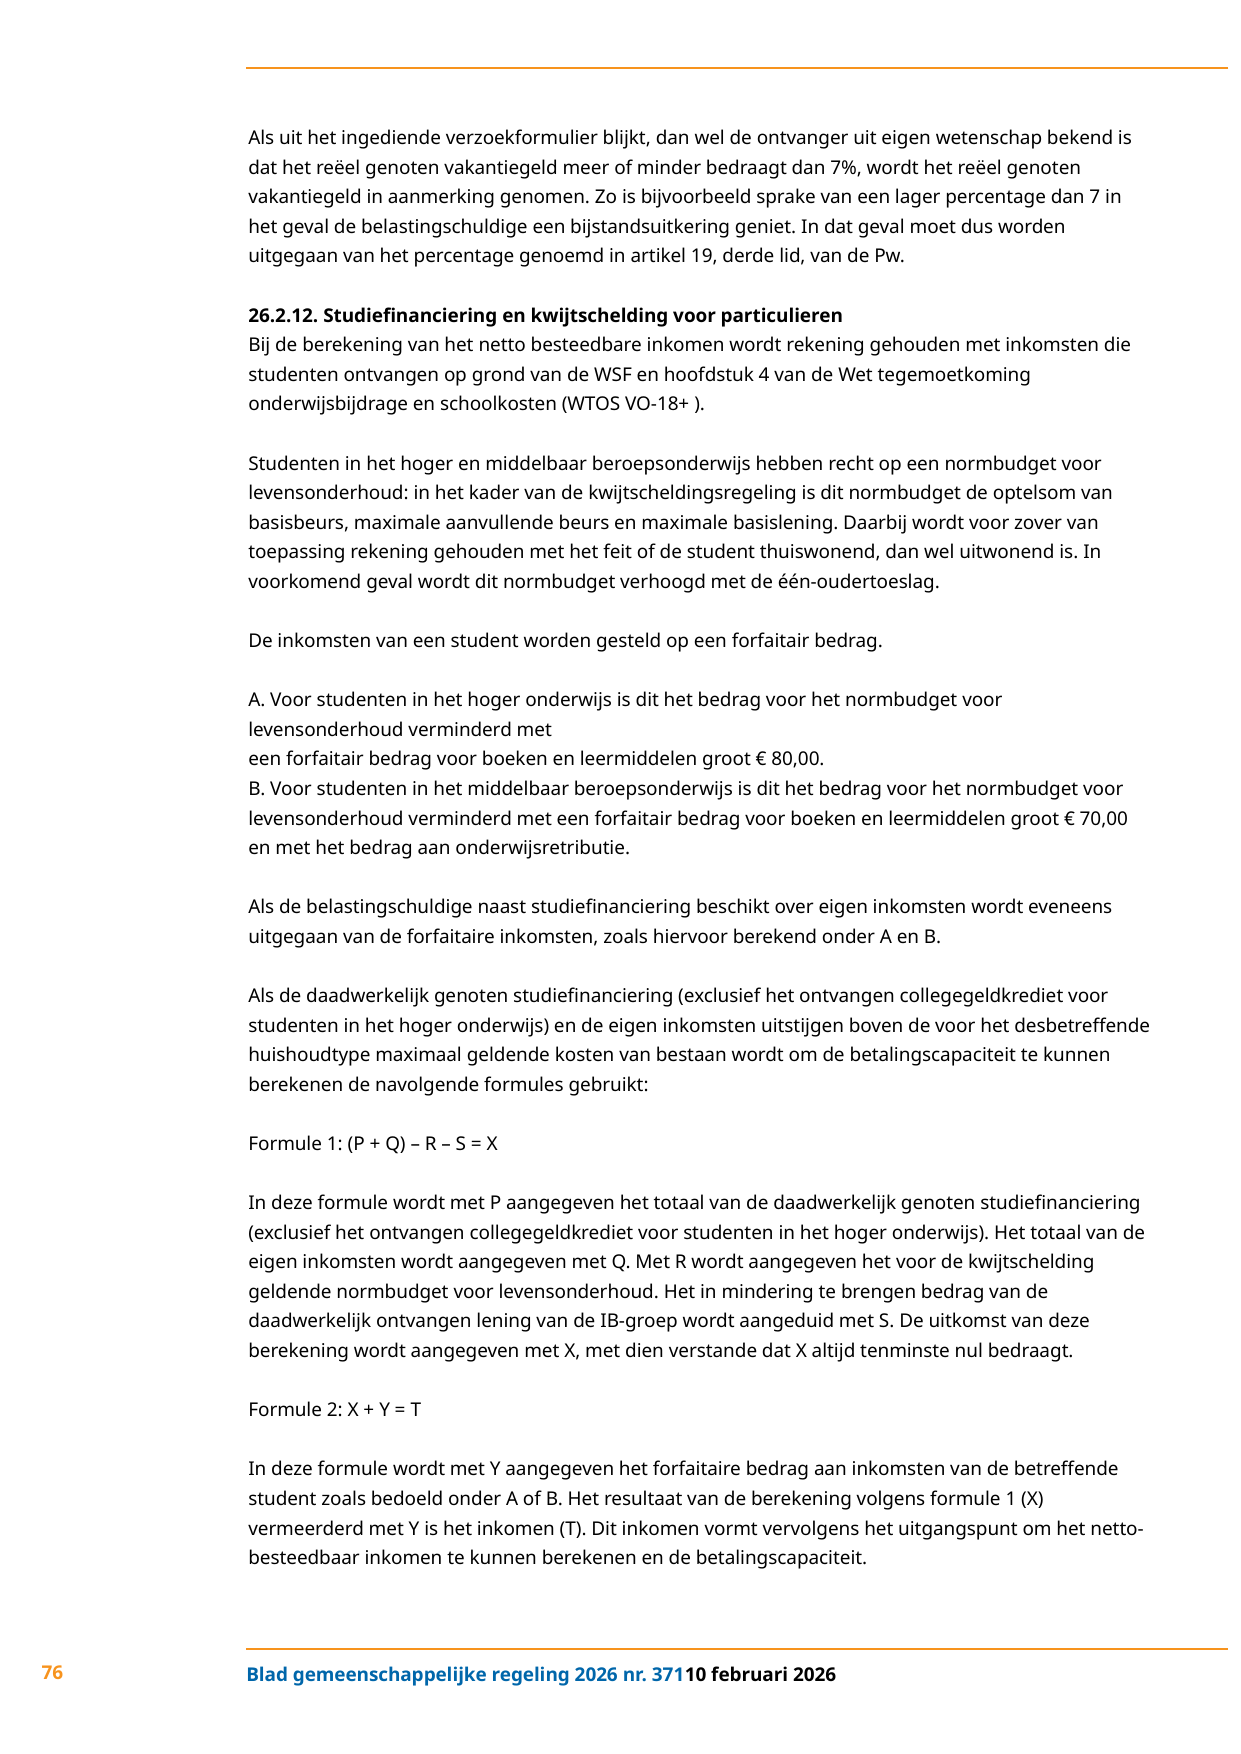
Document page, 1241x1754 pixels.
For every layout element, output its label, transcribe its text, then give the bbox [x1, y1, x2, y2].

text Bij de berekening van het netto besteedbare inkomen wordt rekening gehouden met inkomsten die studenten ontvangen op grond van de WSF en hoofdstuk 4 van de Wet tegemoetkoming onderwijsbijdrage en schoolkosten (WTOS VO-18+ ). [248, 331, 1152, 416]
text In deze formule wordt met P aangegeven het totaal van de daadwerkelijk genoten studiefinanciering (exclusief het ontvangen collegegeldkrediet voor studenten in het hoger onderwijs). Het totaal van de eigen inkomsten wordt aangegeven met Q. Met R wordt aangegeven het voor de kwijtschelding geldende normbudget voor levensonderhoud. Het in mindering te brengen bedrag van de daadwerkelijk ontvangen lening van de IB-groep wordt aangeduid met S. De uitkomst van deze berekening wordt aangegeven met X, met dien verstande dat X altijd tenminste nul bedraagt. [248, 1189, 1152, 1363]
text Formule 2: X + Y = T [248, 1396, 1152, 1422]
text Studenten in het hoger en middelbaar beroepsonderwijs hebben recht op een normbudget voor levensonderhoud: in het kader van de kwijtscheldingsregeling is dit normbudget de optelsom van basisbeurs, maximale aanvullende beurs en maximale basislening. Daarbij wordt voor zover van toepassing rekening gehouden met het feit of de student thuiswonend, dan wel uitwonend is. In voorkomend geval wordt dit normbudget verhoogd met de één-oudertoeslag. [248, 450, 1152, 594]
text Als uit het ingediende verzoekformulier blijkt, dan wel de ontvanger uit eigen wetenschap bekend is dat het reëel genoten vakantiegeld meer of minder bedraagt dan 7%, wordt het reëel genoten vakantiegeld in aanmerking genomen. Zo is bijvoorbeeld sprake van een lager percentage dan 7 in het geval de belastingschuldige een bijstandsuitkering geniet. In dat geval moet dus worden uitgegaan van het percentage genoemd in artikel 19, derde lid, van de Pw. [248, 124, 1152, 268]
text A. Voor studenten in het hoger onderwijs is dit het bedrag voor het normbudget voor levensonderhoud verminderd met [248, 686, 1152, 742]
text 26.2.12. Studiefinanciering en kwijtschelding voor particulieren [248, 302, 1152, 328]
text In deze formule wordt met Y aangegeven het forfaitaire bedrag aan inkomsten van de betreffende student zoals bedoeld onder A of B. Het resultaat van de berekening volgens formule 1 (X) vermeerderd met Y is het inkomen (T). Dit inkomen vormt vervolgens het uitgangspunt om het netto-besteedbaar inkomen te kunnen berekenen en de betalingscapaciteit. [248, 1456, 1152, 1570]
text B. Voor studenten in het middelbaar beroepsonderwijs is dit het bedrag voor het normbudget voor levensonderhoud verminderd met een forfaitair bedrag voor boeken en leermiddelen groot € 70,00 en met het bedrag aan onderwijsretributie. [248, 775, 1152, 860]
text een forfaitair bedrag voor boeken en leermiddelen groot € 80,00. [248, 746, 1152, 771]
text Als de daadwerkelijk genoten studiefinanciering (exclusief het ontvangen collegegeldkrediet voor studenten in het hoger onderwijs) en de eigen inkomsten uitstijgen boven de voor het desbetreffende huishoudtype maximaal geldende kosten van bestaan wordt om de betalingscapaciteit te kunnen berekenen de navolgende formules gebruikt: [248, 982, 1152, 1097]
picture [41, 47, 231, 172]
text De inkomsten van een student worden gesteld op een forfaitair bedrag. [248, 627, 1152, 653]
text Als de belastingschuldige naast studiefinanciering beschikt over eigen inkomsten wordt eveneens uitgegaan van de forfaitaire inkomsten, zoals hiervoor berekend onder A en B. [248, 893, 1152, 949]
text Formule 1: (P + Q) – R – S = X [248, 1130, 1152, 1156]
